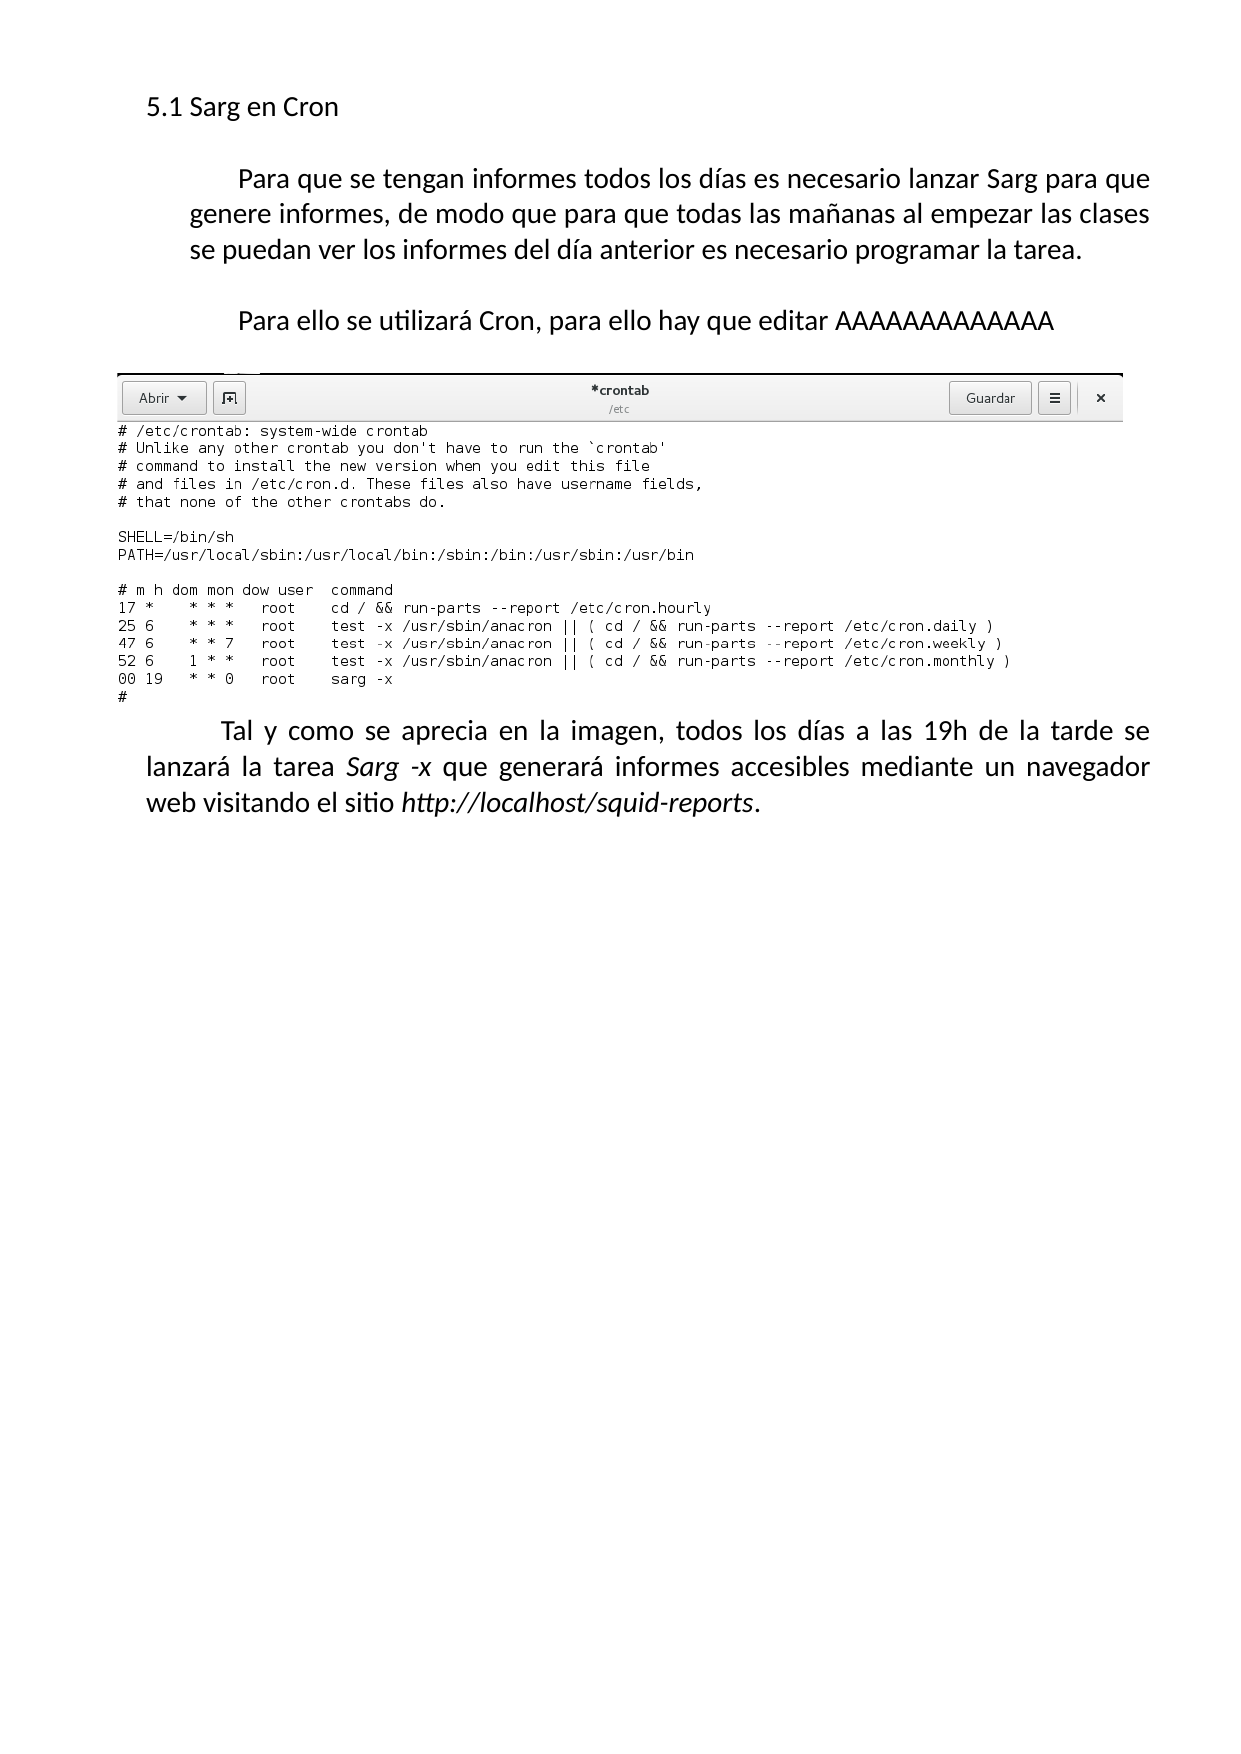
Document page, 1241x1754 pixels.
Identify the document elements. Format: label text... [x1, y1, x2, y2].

text 5.1 Sarg en Cron [146, 88, 1152, 124]
text Tal y como se aprecia en la imagen, todos los días a las 19h de la tarde se lanzará la tarea Sarg -x que generará informes accesibles mediante un navegador web visitando el sitio http://localhost/squid-reports. [146, 713, 1152, 819]
text Para que se tengan informes todos los días es necesario lanzar Sarg para que genere informes, de modo que para que todas las mañanas al empezar las clases se puedan ver los informes del día anterior es necesario programar la tarea. [189, 160, 1152, 267]
text Para ello se utilizará Cron, para ello hay que editar AAAAAAAAAAAAA [189, 302, 1152, 338]
picture [117, 373, 1123, 713]
